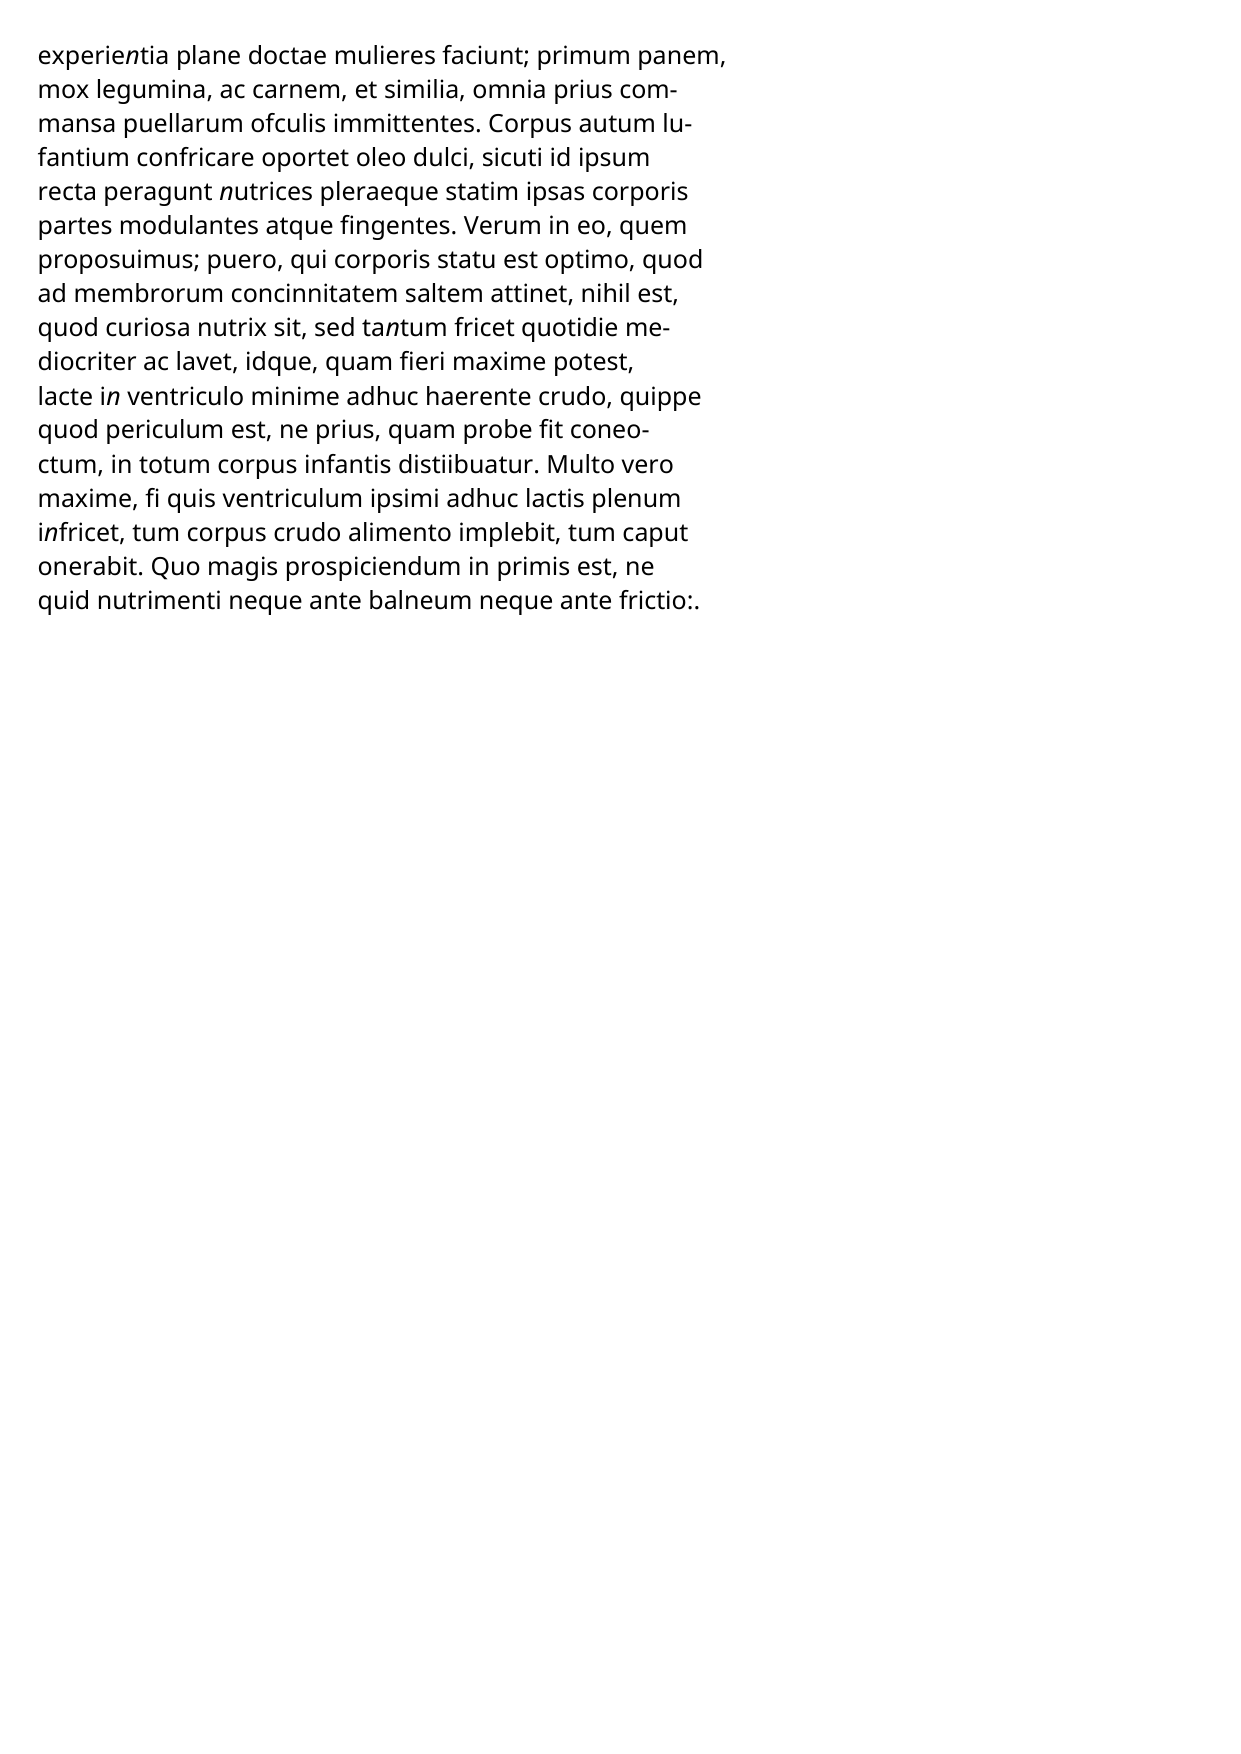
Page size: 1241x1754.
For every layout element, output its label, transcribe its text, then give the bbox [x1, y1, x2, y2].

text experientia plane doctae mulieres faciunt; primum panem, mox legumina, ac carnem, et similia, omnia prius com- mansa puellarum ofculis immittentes. Corpus autum lu- fantium confricare oportet oleo dulci, sicuti id ipsum recta peragunt nutrices pleraeque statim ipsas corporis partes modulantes atque fingentes. Verum in eo, quem proposuimus; puero, qui corporis statu est optimo, quod ad membrorum concinnitatem saltem attinet, nihil est, quod curiosa nutrix sit, sed tantum fricet quotidie me- diocriter ac lavet, idque, quam fieri maxime potest, lacte in ventriculo minime adhuc haerente crudo, quippe quod periculum est, ne prius, quam probe fit coneo- ctum, in totum corpus infantis distiibuatur. Multo vero maxime, fi quis ventriculum ipsimi adhuc lactis plenum infricet, tum corpus crudo alimento implebit, tum caput onerabit. Quo magis prospiciendum in primis est, ne quid nutrimenti neque ante balneum neque ante frictio:. [37, 37, 1203, 617]
